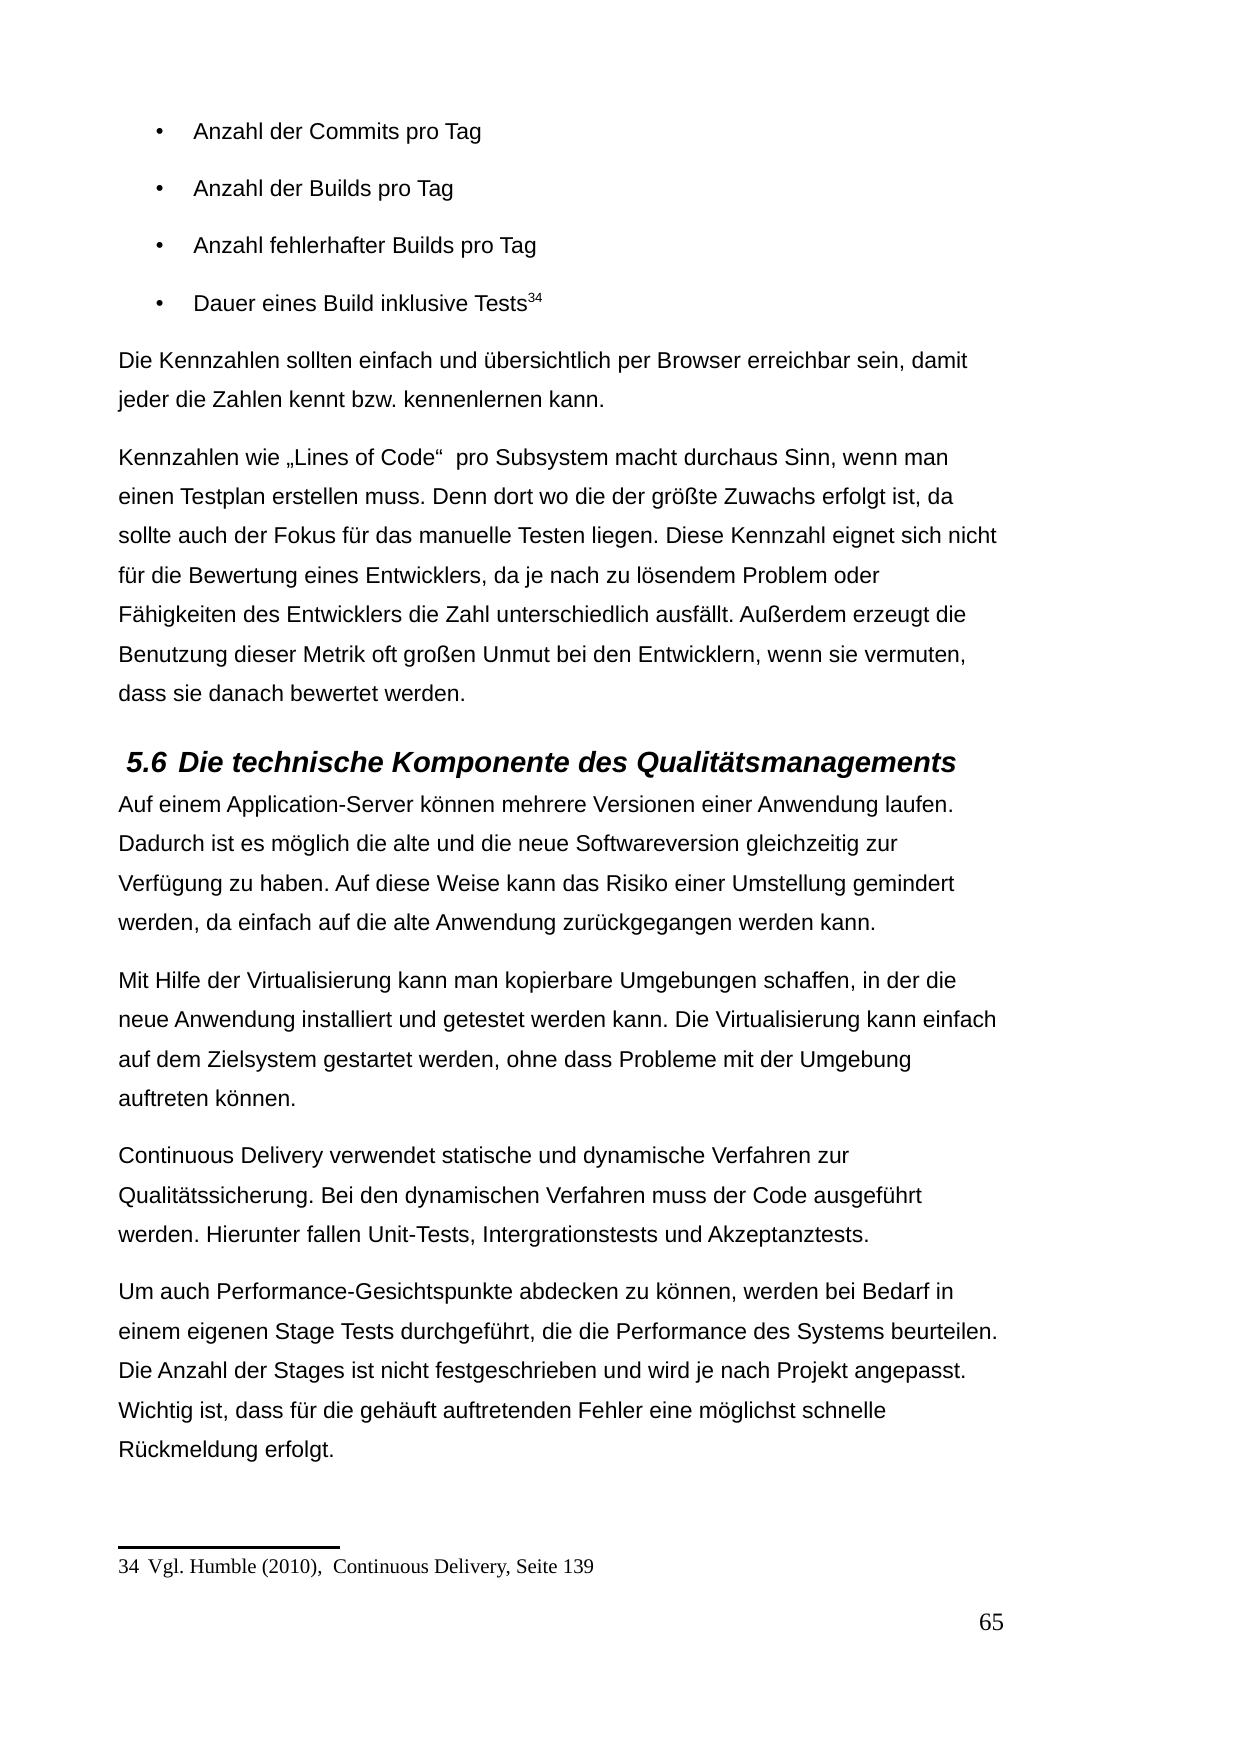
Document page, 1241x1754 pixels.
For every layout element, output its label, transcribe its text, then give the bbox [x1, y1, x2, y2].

list Anzahl der Commits pro Tag [156, 118, 1004, 144]
list Vgl. Humble (2010), Continuous Delivery, Seite 139 [118, 1553, 1004, 1578]
list Anzahl der Builds pro Tag [156, 175, 1004, 202]
list Dauer eines Build inklusive Tests [156, 290, 1004, 316]
list Anzahl fehlerhafter Builds pro Tag [156, 232, 1004, 259]
subtitle Die technische Komponente des Qualitätsmanagements [118, 745, 1004, 778]
text Continuous Delivery verwendet statische und dynamische Verfahren zur Qualitätssicherung. Bei den dynamischen Verfahren muss der Code ausgeführt werden. Hierunter fallen Unit-Tests, Intergrationstests und Akzeptanztests. [118, 1142, 1004, 1247]
text Um auch Performance-Gesichtspunkte abdecken zu können, werden bei Bedarf in einem eigenen Stage Tests durchgeführt, die die Performance des Systems beurteilen. Die Anzahl der Stages ist nicht festgeschrieben und wird je nach Projekt angepasst. Wichtig ist, dass für die gehäuft auftretenden Fehler eine möglichst schnelle Rückmeldung erfolgt. [118, 1278, 1004, 1463]
text Die Kennzahlen sollten einfach und übersichtlich per Browser erreichbar sein, damit jeder die Zahlen kennt bzw. kennenlernen kann. [118, 347, 1004, 413]
text Mit Hilfe der Virtualisierung kann man kopierbare Umgebungen schaffen, in der die neue Anwendung installiert und getestet werden kann. Die Virtualisierung kann einfach auf dem Zielsystem gestartet werden, ohne dass Probleme mit der Umgebung auftreten können. [118, 967, 1004, 1111]
text Auf einem Application-Server können mehrere Versionen einer Anwendung laufen. Dadurch ist es möglich die alte und die neue Softwareversion gleichzeitig zur Verfügung zu haben. Auf diese Weise kann das Risiko einer Umstellung gemindert werden, da einfach auf die alte Anwendung zurückgegangen werden kann. [118, 791, 1004, 936]
text Kennzahlen wie „Lines of Code“ pro Subsystem macht durchaus Sinn, wenn man einen Testplan erstellen muss. Denn dort wo die der größte Zuwachs erfolgt ist, da sollte auch der Fokus für das manuelle Testen liegen. Diese Kennzahl eignet sich nicht für die Bewertung eines Entwicklers, da je nach zu lösendem Problem oder Fähigkeiten des Entwicklers die Zahl unterschiedlich ausfällt. Außerdem erzeugt die Benutzung dieser Metrik oft großen Unmut bei den Entwicklern, wenn sie vermuten, dass sie danach bewertet werden. [118, 443, 1004, 707]
